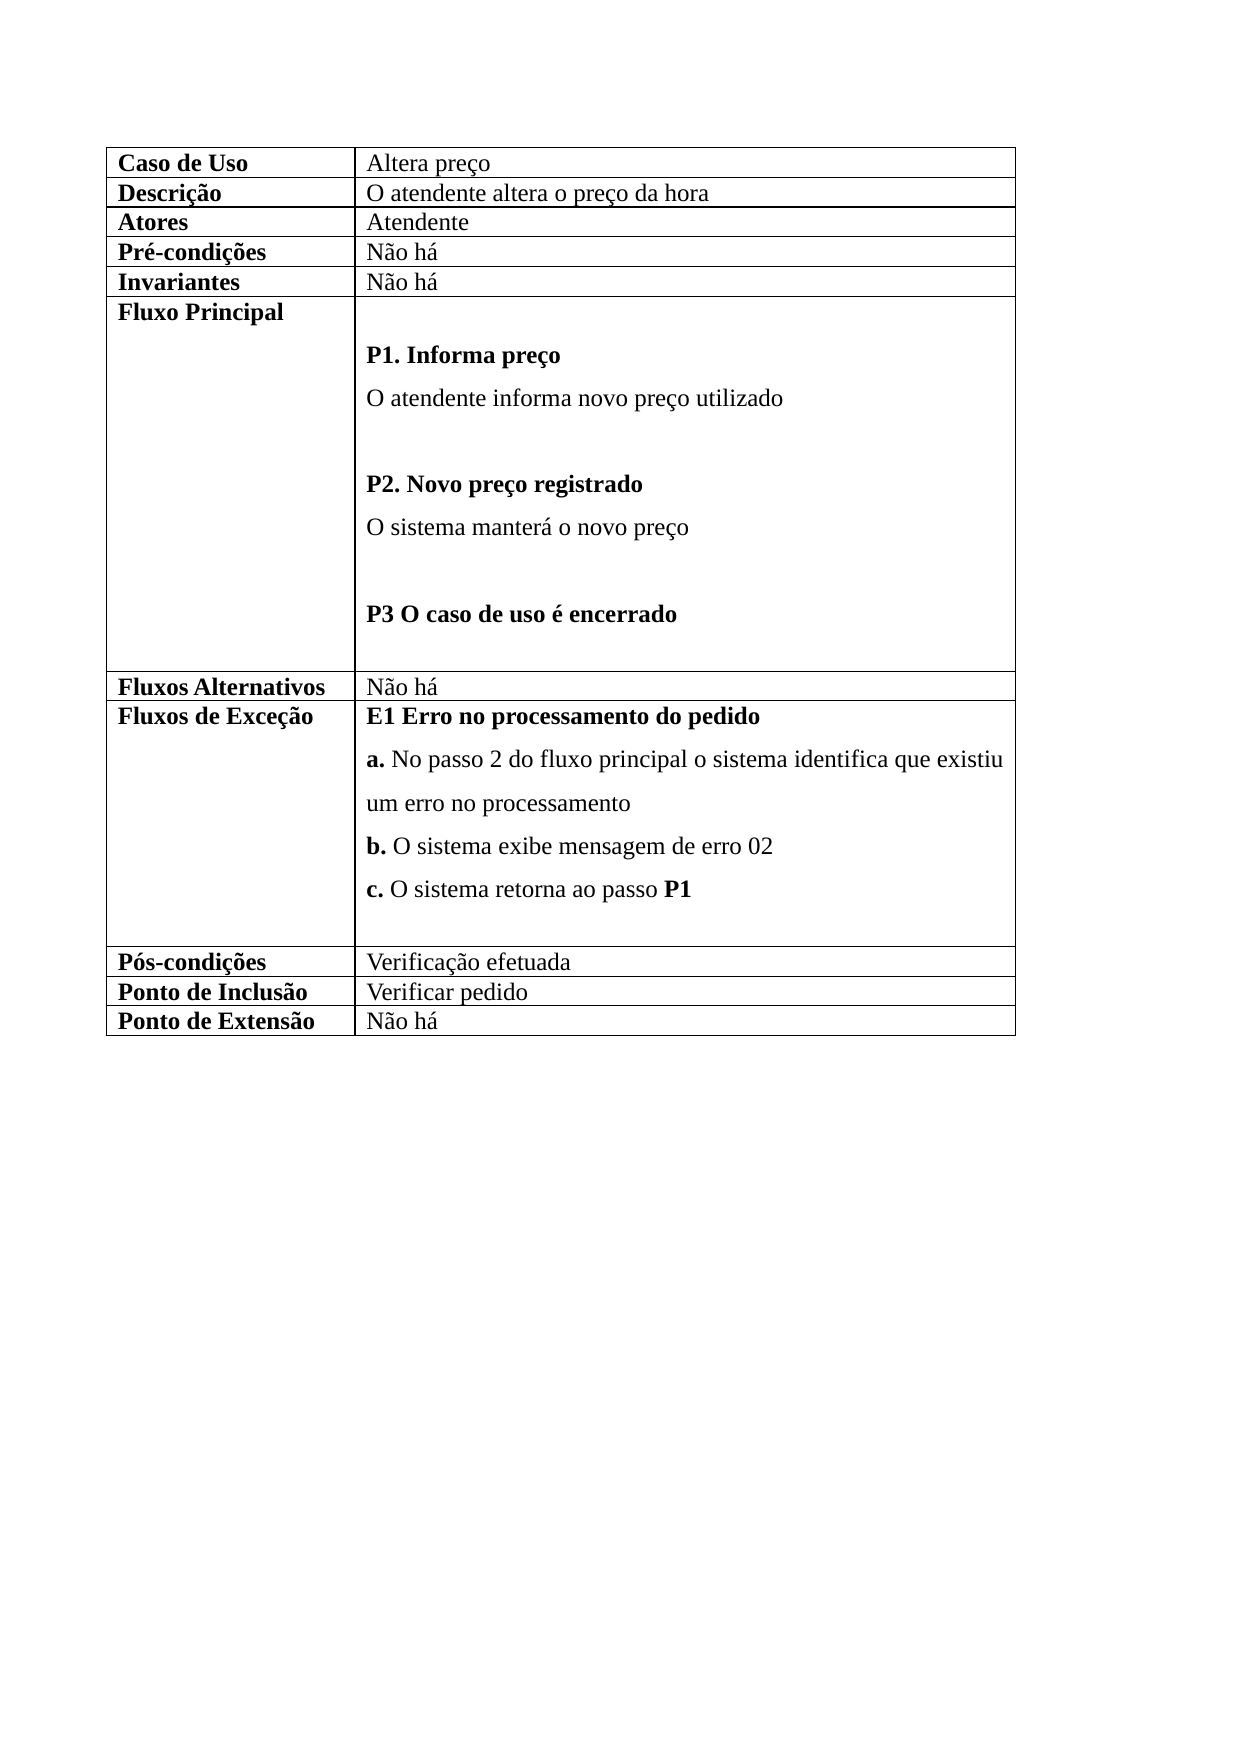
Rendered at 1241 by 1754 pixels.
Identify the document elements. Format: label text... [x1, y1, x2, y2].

table_cell Pré-condições [107, 237, 354, 266]
table_cell Invariantes [107, 267, 354, 296]
table_cell Não há [356, 672, 1015, 700]
table_cell Descrição [107, 178, 354, 206]
table_cell Fluxo Principal [107, 297, 354, 671]
table_cell Não há [356, 1006, 1015, 1035]
table_cell Ponto de Extensão [107, 1006, 354, 1035]
table_cell Fluxos Alternativos [107, 672, 354, 700]
table_cell Ponto de Inclusão [107, 977, 354, 1005]
table_cell Fluxos de Exceção [107, 701, 354, 946]
table_header Caso de Uso [107, 148, 354, 177]
table_cell Pós-condições [107, 947, 354, 976]
table_cell O atendente altera o preço da hora [356, 178, 1015, 206]
table_cell E1 Erro no processamento do pedido a. No passo 2 do fluxo principal o sistema identifica que existiu um erro no processamento b. O sistema exibe mensagem de erro 02 c. O sistema retorna ao passo P1 [356, 701, 1015, 946]
table_cell Verificar pedido [356, 977, 1015, 1005]
table_cell Atores [107, 208, 354, 236]
table_cell Verificação efetuada [356, 947, 1015, 976]
table_cell Atendente [356, 208, 1015, 236]
table_cell Não há [356, 237, 1015, 266]
table_header Altera preço [356, 148, 1015, 177]
table_cell Não há [356, 267, 1015, 296]
table_cell P1. Informa preço O atendente informa novo preço utilizado P2. Novo preço registrado O sistema manterá o novo preço P3 O caso de uso é encerrado [356, 297, 1015, 671]
